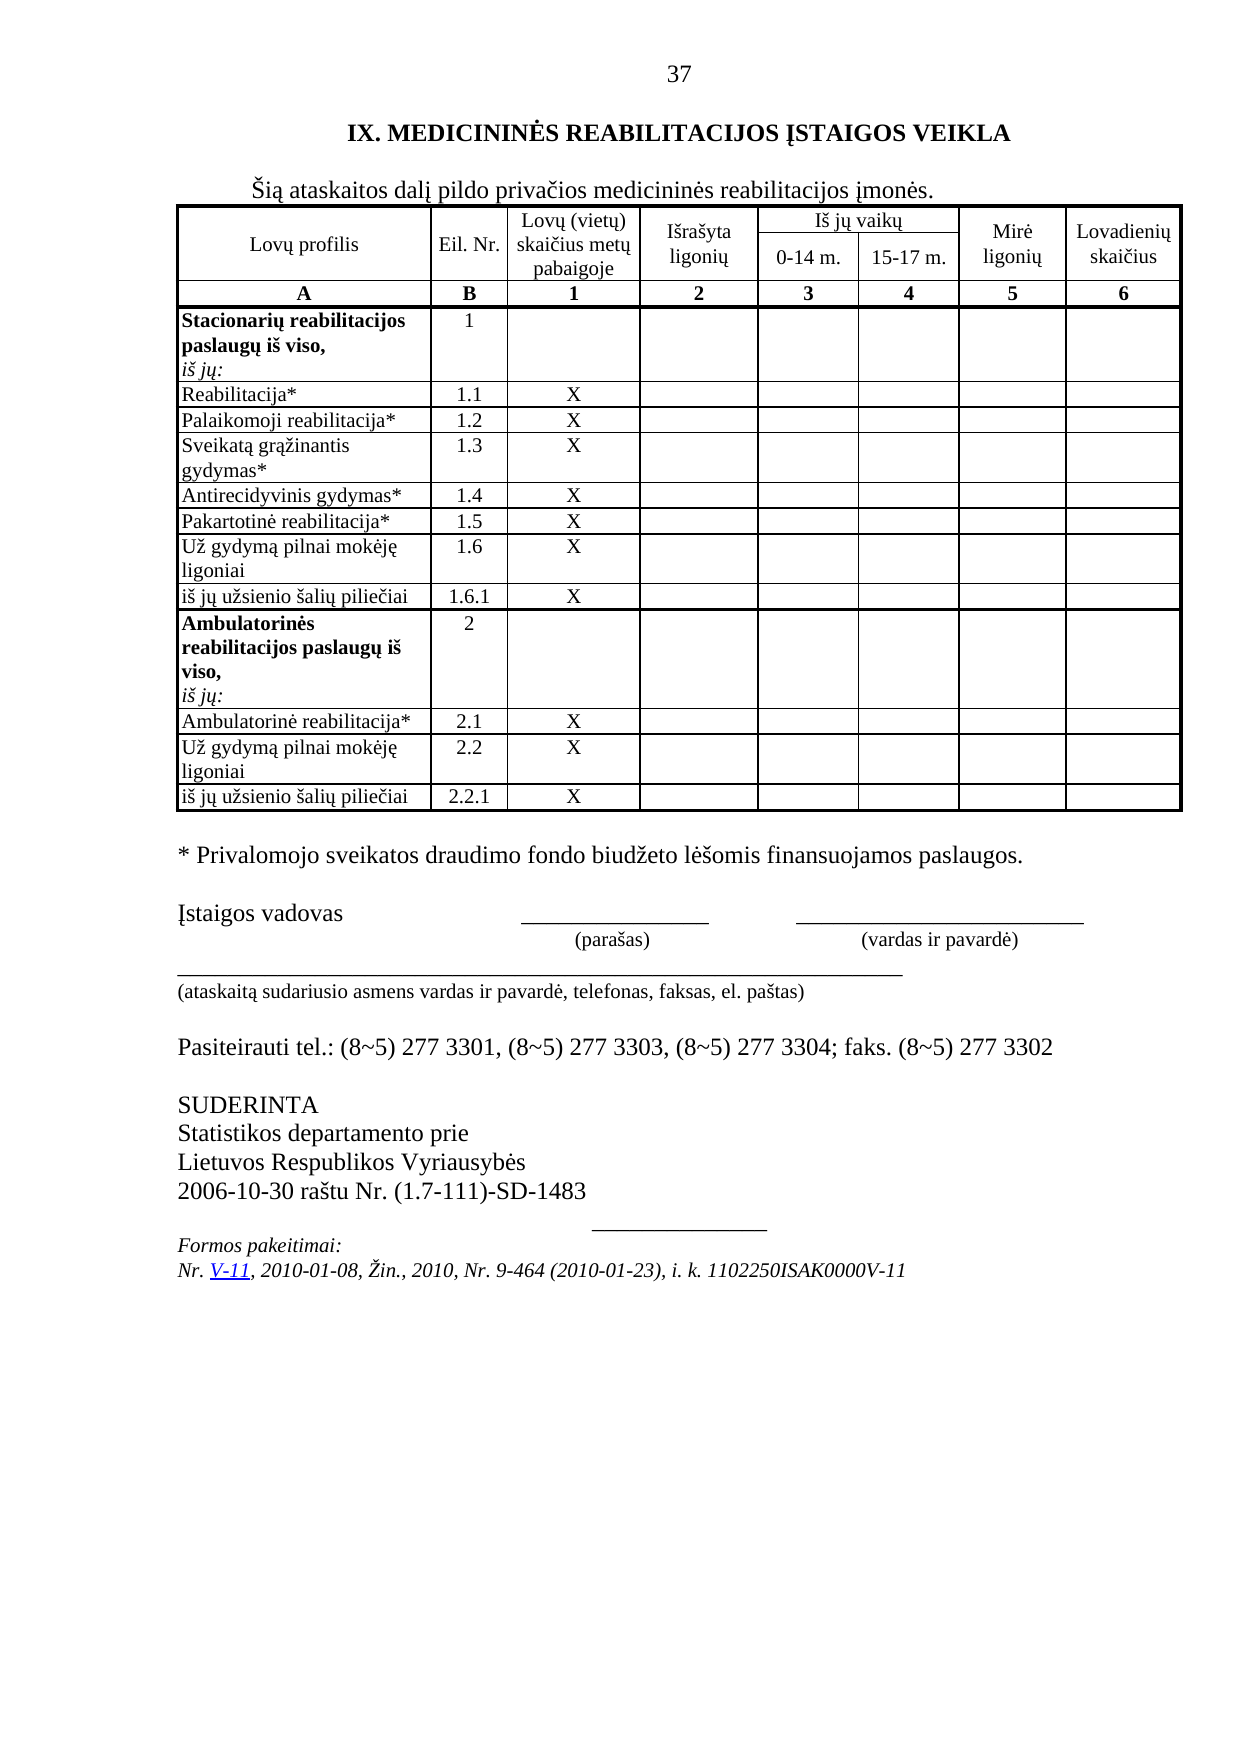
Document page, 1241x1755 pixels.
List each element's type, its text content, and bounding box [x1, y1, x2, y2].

table_cell [759, 611, 858, 707]
table_cell [960, 709, 1065, 733]
table_cell [859, 735, 958, 783]
table_cell [759, 709, 858, 733]
table_cell 1.5 [432, 509, 507, 533]
table_header Lovadienių skaičius [1067, 208, 1179, 280]
table_cell [859, 611, 958, 707]
table_cell [960, 611, 1065, 707]
table_cell [759, 785, 858, 808]
table_cell [960, 735, 1065, 783]
text __________________________________________________________ [177, 951, 1181, 979]
table_cell Pakartotinė reabilitacija* [179, 509, 430, 533]
table_cell [641, 535, 757, 582]
table_cell [1067, 433, 1179, 482]
table_cell 1.2 [432, 408, 507, 432]
table_cell [641, 709, 757, 733]
table_header Lovų (vietų) skaičius metų pabaigoje [508, 208, 639, 280]
table_cell iš jų užsienio šalių piliečiai [179, 584, 430, 608]
table_header Mirė ligonių [960, 208, 1065, 280]
table_cell Palaikomoji reabilitacija* [179, 408, 430, 432]
table_cell [1067, 382, 1179, 406]
text Pasiteirauti tel.: (8~5) 277 3301, (8~5) 277 3303, (8~5) 277 3304; faks. (8~5) 277 3302 [177, 1032, 1181, 1061]
table_cell [641, 785, 757, 808]
table_cell [759, 408, 858, 432]
text Lietuvos Respublikos Vyriausybės [177, 1147, 1181, 1176]
table_cell X [508, 709, 639, 733]
table_cell [1067, 535, 1179, 582]
table_cell 5 [960, 281, 1065, 305]
text Nr. V-11, 2010-01-08, Žin., 2010, Nr. 9-464 (2010-01-23), i. k. 1102250ISAK0000V-11 [177, 1257, 1181, 1282]
table_cell 2.2 [432, 735, 507, 783]
table_cell 1 [508, 281, 639, 305]
table_cell [960, 433, 1065, 482]
table_cell 2 [641, 281, 757, 305]
table_cell [508, 611, 639, 707]
text (ataskaitą sudariusio asmens vardas ir pavardė, telefonas, faksas, el. paštas) [177, 979, 1181, 1003]
table_cell [1067, 483, 1179, 507]
table_cell [859, 483, 958, 507]
table_cell [859, 408, 958, 432]
text 2006-10-30 raštu Nr. (1.7-111)-SD-1483 [177, 1176, 1181, 1205]
table_cell Reabilitacija* [179, 382, 430, 406]
table_cell [759, 382, 858, 406]
table_cell [1067, 785, 1179, 808]
table_cell 1.6 [432, 535, 507, 582]
table_cell X [508, 509, 639, 533]
text (parašas) (vardas ir pavardė) [177, 927, 1181, 951]
table_cell Už gydymą pilnai mokėję ligoniai [179, 735, 430, 783]
table_cell [859, 709, 958, 733]
table_cell 3 [759, 281, 858, 305]
table_header Eil. Nr. [432, 208, 507, 280]
table_cell [960, 535, 1065, 582]
table_cell [1067, 509, 1179, 533]
text ______________ [177, 1205, 1181, 1233]
table_cell [859, 584, 958, 608]
table_cell [759, 735, 858, 783]
table_cell 1.6.1 [432, 584, 507, 608]
table_cell [641, 611, 757, 707]
table_cell [1067, 611, 1179, 707]
table_header Lovų profilis [179, 208, 430, 280]
table_cell X [508, 408, 639, 432]
table_cell [641, 408, 757, 432]
table_cell 15-17 m. [859, 233, 958, 280]
table_cell [759, 535, 858, 582]
table_cell 1.1 [432, 382, 507, 406]
table_cell [759, 509, 858, 533]
table_cell X [508, 785, 639, 808]
table_cell [859, 309, 958, 381]
table_cell 2 [432, 611, 507, 707]
table_cell [641, 309, 757, 381]
text IX. MEDICININĖS REABILITACIJOS ĮSTAIGOS VEIKLA [177, 118, 1181, 147]
table_cell [1067, 709, 1179, 733]
table_cell [960, 382, 1065, 406]
table_cell 2.1 [432, 709, 507, 733]
table_cell Ambulatorinė reabilitacija* [179, 709, 430, 733]
text Įstaigos vadovas _______________ _______________________ [177, 898, 1181, 927]
table_cell [859, 785, 958, 808]
text Formos pakeitimai: [177, 1233, 1181, 1257]
table_cell [1067, 408, 1179, 432]
table_cell [508, 309, 639, 381]
table_cell [641, 584, 757, 608]
text Šią ataskaitos dalį pildo privačios medicininės reabilitacijos įmonės. [177, 176, 1181, 204]
table_cell [1067, 735, 1179, 783]
table_cell [759, 483, 858, 507]
table_cell [641, 433, 757, 482]
table_cell X [508, 584, 639, 608]
table_cell [859, 433, 958, 482]
table_cell [960, 408, 1065, 432]
table_cell [759, 584, 858, 608]
table_cell Antirecidyvinis gydymas* [179, 483, 430, 507]
table_cell [1067, 309, 1179, 381]
table_cell [859, 509, 958, 533]
text * Privalomojo sveikatos draudimo fondo biudžeto lėšomis finansuojamos paslaugos. [177, 840, 1181, 869]
table_cell Ambulatorinės reabilitacijos paslaugų iš viso, iš jų: [179, 611, 430, 707]
table_cell X [508, 382, 639, 406]
table_cell Sveikatą grąžinantis gydymas* [179, 433, 430, 482]
table_cell iš jų užsienio šalių piliečiai [179, 785, 430, 808]
table_cell [759, 433, 858, 482]
table_cell [759, 309, 858, 381]
table_cell [641, 382, 757, 406]
table_cell 1 [432, 309, 507, 381]
table_cell [960, 785, 1065, 808]
table_cell 1.3 [432, 433, 507, 482]
text SUDERINTA [177, 1090, 1181, 1118]
table_cell 6 [1067, 281, 1179, 305]
table_cell [960, 509, 1065, 533]
table_cell [859, 535, 958, 582]
table_cell [960, 309, 1065, 381]
table_cell X [508, 483, 639, 507]
table_header Iš jų vaikų [759, 208, 958, 232]
table_cell 4 [859, 281, 958, 305]
table_cell X [508, 433, 639, 482]
table_cell [1067, 584, 1179, 608]
table_cell X [508, 535, 639, 582]
table_cell 0-14 m. [759, 233, 858, 280]
table_cell [859, 382, 958, 406]
table_cell Stacionarių reabilitacijos paslaugų iš viso, iš jų: [179, 309, 430, 381]
table_cell 1.4 [432, 483, 507, 507]
table_cell B [432, 281, 507, 305]
table_cell [641, 735, 757, 783]
table_header Išrašyta ligonių [641, 208, 757, 280]
table_cell [960, 483, 1065, 507]
table_cell 2.2.1 [432, 785, 507, 808]
table_cell X [508, 735, 639, 783]
table_cell [641, 483, 757, 507]
table_cell [641, 509, 757, 533]
table_cell Už gydymą pilnai mokėję ligoniai [179, 535, 430, 582]
table_cell A [179, 281, 430, 305]
text Statistikos departamento prie [177, 1118, 1181, 1147]
table_cell [960, 584, 1065, 608]
